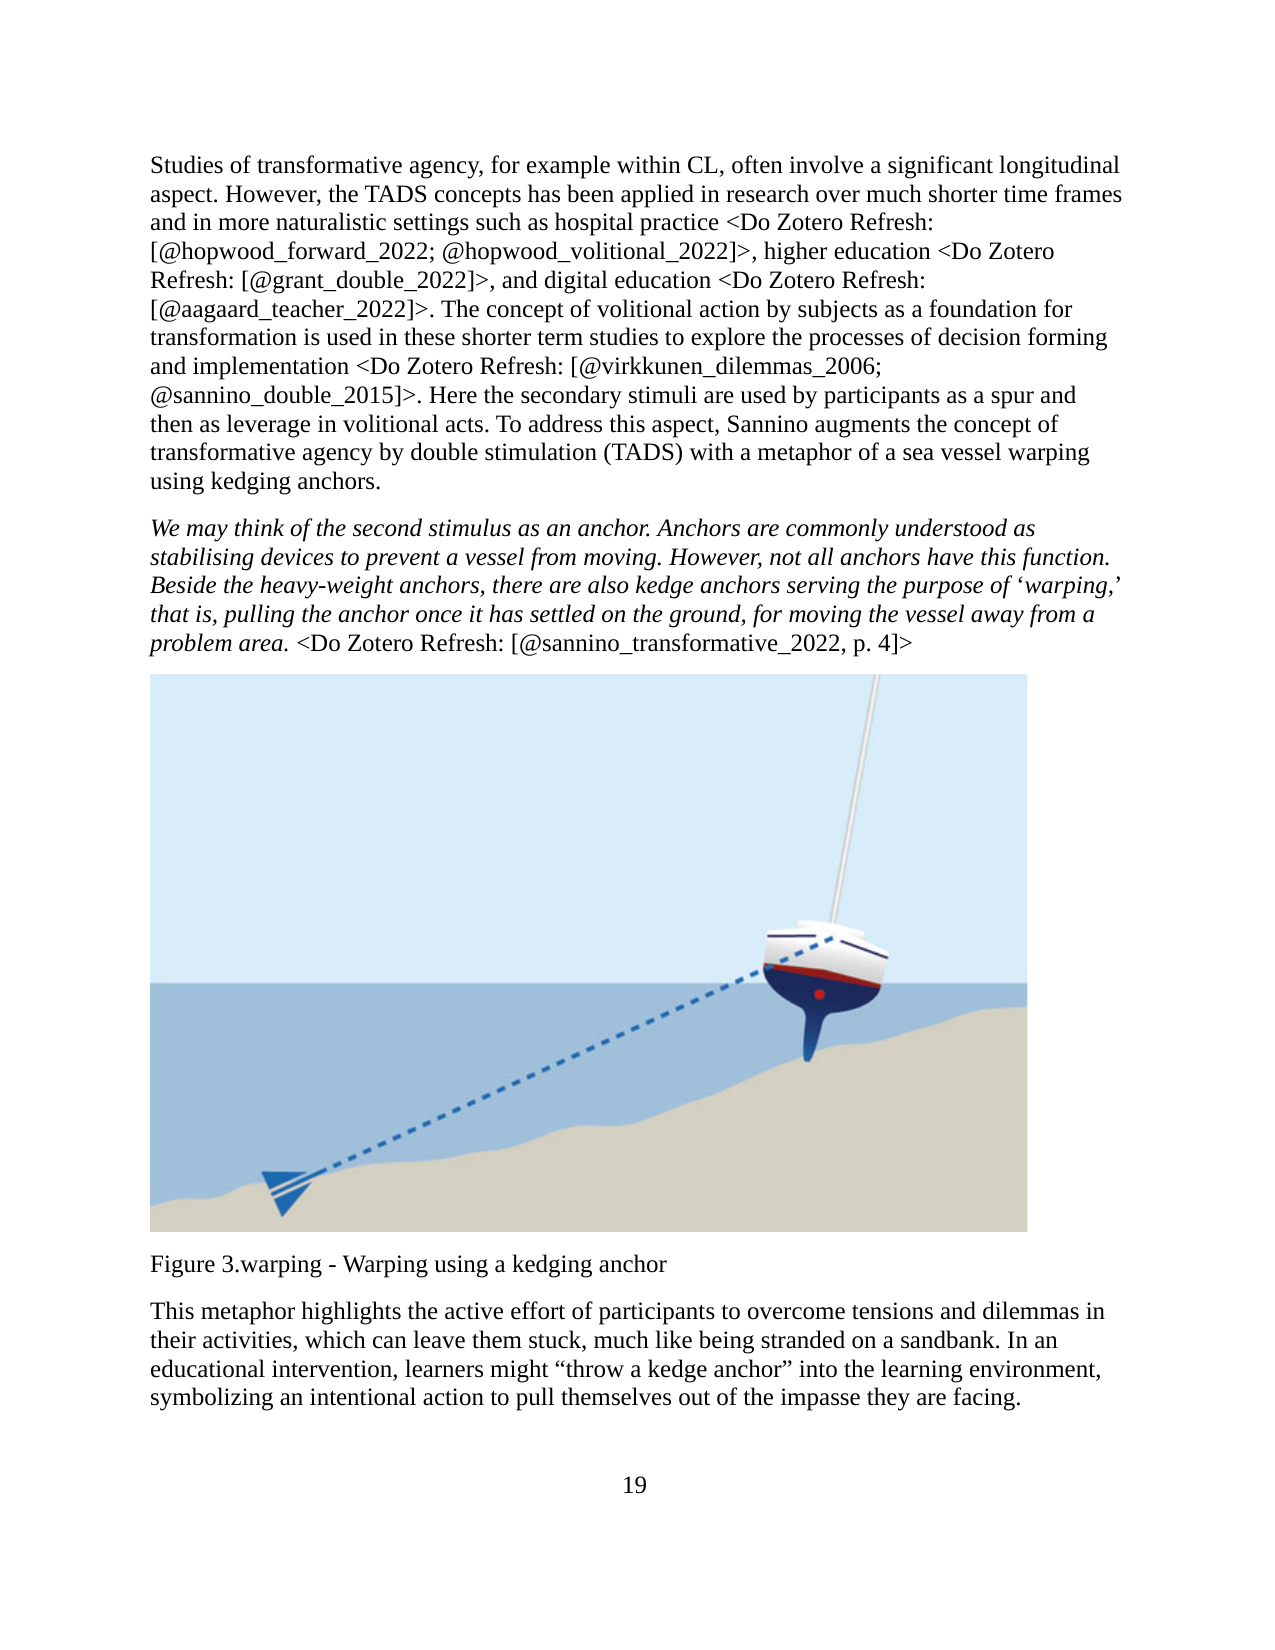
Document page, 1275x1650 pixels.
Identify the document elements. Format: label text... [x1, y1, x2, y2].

text We may think of the second stimulus as an anchor. Anchors are commonly understood as stabilising devices to prevent a vessel from moving. However, not all anchors have this function. Beside the heavy-weight anchors, there are also kedge anchors serving the purpose of ‘warping,’ that is, pulling the anchor once it has settled on the ground, for moving the vessel away from a problem area. <Do Zotero Refresh: [@sannino_transformative_2022, p. 4]> [150, 513, 1125, 657]
text This metaphor highlights the active effort of participants to overcome tensions and dilemmas in their activities, which can leave them stuck, much like being stranded on a sandbank. In an educational intervention, learners might “throw a kedge anchor” into the learning environment, symbolizing an intentional action to pull themselves out of the impasse they are facing. [150, 1296, 1125, 1411]
picture [150, 674, 1028, 1232]
text Figure 3.warping - Warping using a kedging anchor [150, 1249, 1125, 1278]
text Studies of transformative agency, for example within CL, often involve a significant longitudinal aspect. However, the TADS concepts has been applied in research over much shorter time frames and in more naturalistic settings such as hospital practice <Do Zotero Refresh: [@hopwood_forward_2022; @hopwood_volitional_2022]>, higher education <Do Zotero Refresh: [@grant_double_2022]>, and digital education <Do Zotero Refresh: [@aagaard_teacher_2022]>. The concept of volitional action by subjects as a foundation for transformation is used in these shorter term studies to explore the processes of decision forming and implementation <Do Zotero Refresh: [@virkkunen_dilemmas_2006; @sannino_double_2015]>. Here the secondary stimuli are used by participants as a spur and then as leverage in volitional acts. To address this aspect, Sannino augments the concept of transformative agency by double stimulation (TADS) with a metaphor of a sea vessel warping using kedging anchors. [150, 150, 1125, 495]
